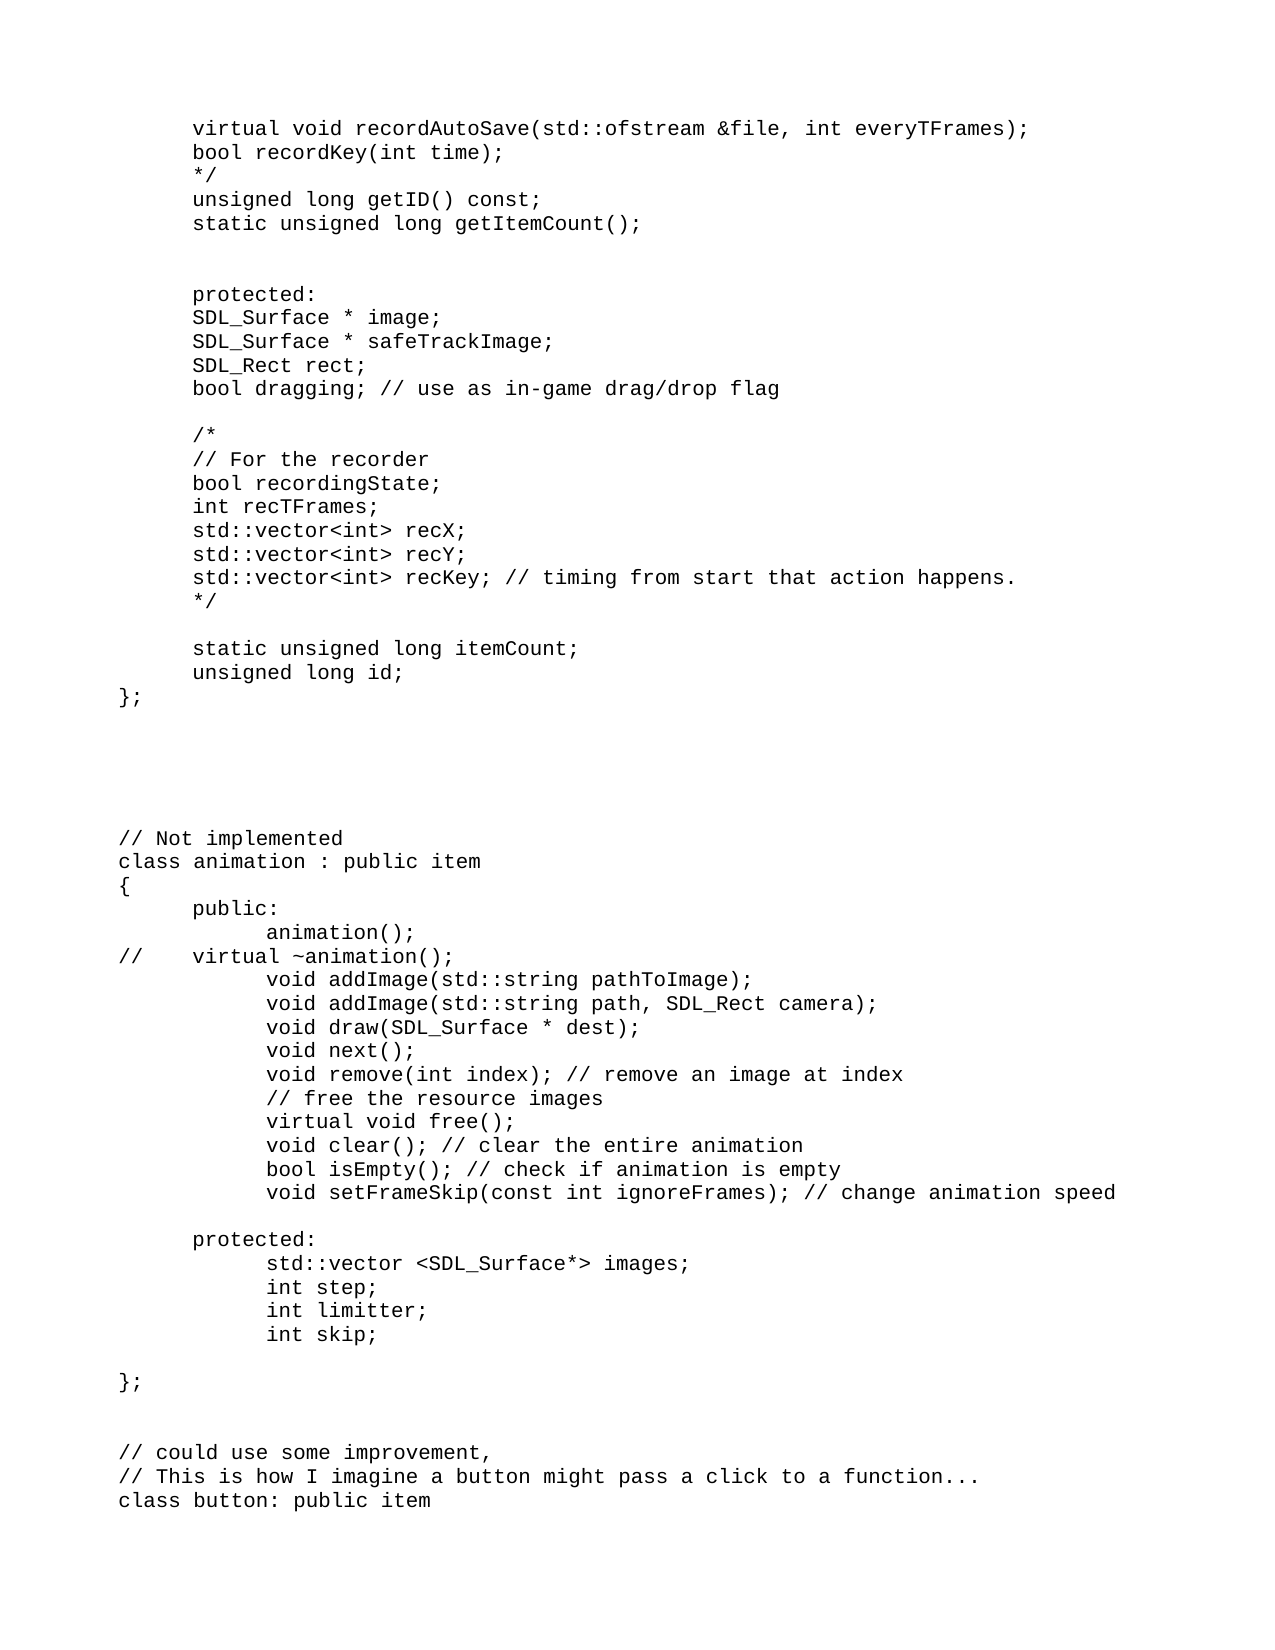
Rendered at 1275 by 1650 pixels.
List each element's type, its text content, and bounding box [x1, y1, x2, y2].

text int skip; [118, 1324, 1157, 1348]
text bool recordKey(int time); [118, 142, 1157, 165]
text // virtual ~animation(); [118, 946, 1157, 969]
text std::vector<int> recX; [118, 520, 1157, 544]
text int recTFrames; [118, 496, 1157, 520]
text /* [118, 426, 1157, 449]
text std::vector<int> recKey; // timing from start that action happens. [118, 567, 1157, 591]
text */ [118, 165, 1157, 189]
text std::vector<int> recY; [118, 544, 1157, 567]
text int step; [118, 1277, 1157, 1300]
text unsigned long getID() const; [118, 189, 1157, 213]
text // Not implemented [118, 827, 1157, 851]
text void addImage(std::string path, SDL_Rect camera); [118, 993, 1157, 1017]
text protected: [118, 1229, 1157, 1253]
text SDL_Surface * image; [118, 307, 1157, 331]
text virtual void free(); [118, 1111, 1157, 1135]
text // free the resource images [118, 1088, 1157, 1111]
text void clear(); // clear the entire animation [118, 1135, 1157, 1158]
text // This is how I imagine a button might pass a click to a function... [118, 1466, 1157, 1489]
text bool isEmpty(); // check if animation is empty [118, 1158, 1157, 1182]
text bool recordingState; [118, 473, 1157, 496]
text unsigned long id; [118, 662, 1157, 686]
text void setFrameSkip(const int ignoreFrames); // change animation speed [118, 1182, 1157, 1206]
text public: [118, 898, 1157, 922]
text // For the recorder [118, 449, 1157, 473]
text static unsigned long getItemCount(); [118, 213, 1157, 236]
text int limitter; [118, 1300, 1157, 1324]
text bool dragging; // use as in-game drag/drop flag [118, 378, 1157, 402]
text }; [118, 686, 1157, 709]
text std::vector <SDL_Surface*> images; [118, 1253, 1157, 1277]
text class animation : public item [118, 851, 1157, 875]
text virtual void recordAutoSave(std::ofstream &file, int everyTFrames); [118, 118, 1157, 142]
text }; [118, 1371, 1157, 1395]
text // could use some improvement, [118, 1442, 1157, 1466]
text { [118, 875, 1157, 898]
text */ [118, 591, 1157, 615]
text void next(); [118, 1040, 1157, 1064]
text void remove(int index); // remove an image at index [118, 1064, 1157, 1088]
text static unsigned long itemCount; [118, 638, 1157, 662]
text SDL_Rect rect; [118, 354, 1157, 378]
text void draw(SDL_Surface * dest); [118, 1017, 1157, 1040]
text protected: [118, 284, 1157, 307]
text SDL_Surface * safeTrackImage; [118, 331, 1157, 354]
text void addImage(std::string pathToImage); [118, 969, 1157, 993]
text animation(); [118, 922, 1157, 946]
text class button: public item [118, 1489, 1157, 1513]
